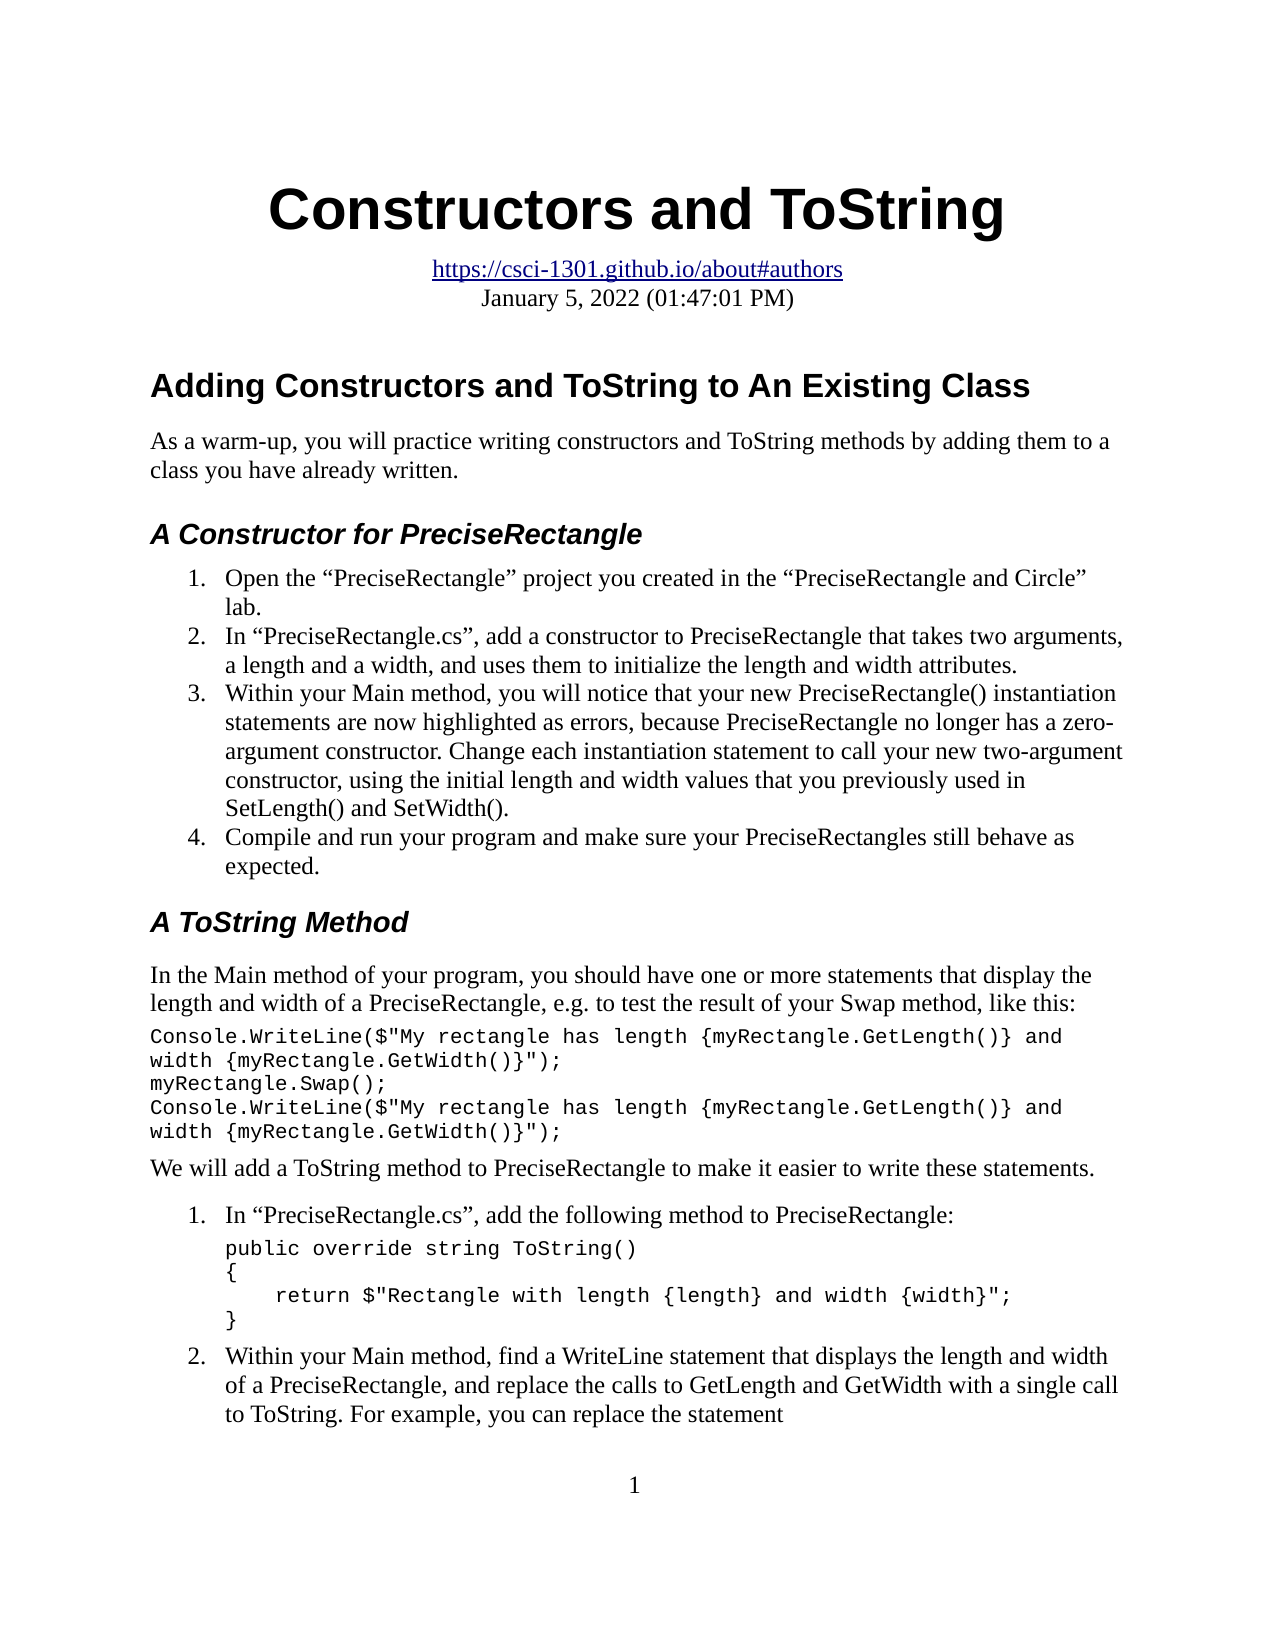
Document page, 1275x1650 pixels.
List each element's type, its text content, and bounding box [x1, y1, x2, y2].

list Open the “PreciseRectangle” project you created in the “PreciseRectangle and Circle” lab. [187, 563, 1125, 621]
subtitle A ToString Method [150, 905, 1125, 938]
list { [187, 1261, 1125, 1285]
list In “PreciseRectangle.cs”, add the following method to PreciseRectangle: [187, 1200, 1125, 1229]
text As a warm-up, you will practice writing constructors and ToString methods by adding them to a class you have already written. [150, 426, 1125, 483]
subtitle A Constructor for PreciseRectangle [150, 517, 1125, 551]
text In the Main method of your program, you should have one or more statements that display the length and width of a PreciseRectangle, e.g. to test the result of your Swap method, like this: [150, 960, 1125, 1017]
list public override string ToString() [187, 1238, 1125, 1261]
text We will add a ToString method to PreciseRectangle to make it easier to write these statements. [150, 1153, 1125, 1182]
list In “PreciseRectangle.cs”, add a constructor to PreciseRectangle that takes two arguments, a length and a width, and uses them to initialize the length and width attributes. [187, 621, 1125, 678]
list Compile and run your program and make sure your PreciseRectangles still behave as expected. [187, 822, 1125, 880]
list Within your Main method, find a WriteLine statement that displays the length and width of a PreciseRectangle, and replace the calls to GetLength and GetWidth with a single call to ToString. For example, you can replace the statement [187, 1341, 1125, 1427]
list } [187, 1309, 1125, 1332]
text Console.WriteLine($"My rectangle has length {myRectangle.GetLength()} and width {myRectangle.GetWidth()}"); [150, 1026, 1125, 1073]
list Within your Main method, you will notice that your new PreciseRectangle() instantiation statements are now highlighted as errors, because PreciseRectangle no longer has a zero-argument constructor. Change each instantiation statement to call your new two-argument constructor, using the initial length and width values that you previously used in SetLength() and SetWidth(). [187, 678, 1125, 822]
text https://csci-1301.github.io/about#authors [150, 254, 1125, 283]
text myRectangle.Swap(); [150, 1073, 1125, 1097]
text January 5, 2022 (01:47:01 PM) [150, 283, 1125, 312]
list return $"Rectangle with length {length} and width {width}"; [187, 1285, 1125, 1309]
title Constructors and ToString [150, 175, 1125, 242]
text Console.WriteLine($"My rectangle has length {myRectangle.GetLength()} and width {myRectangle.GetWidth()}"); [150, 1097, 1125, 1144]
subtitle Adding Constructors and ToString to An Existing Class [150, 366, 1125, 404]
